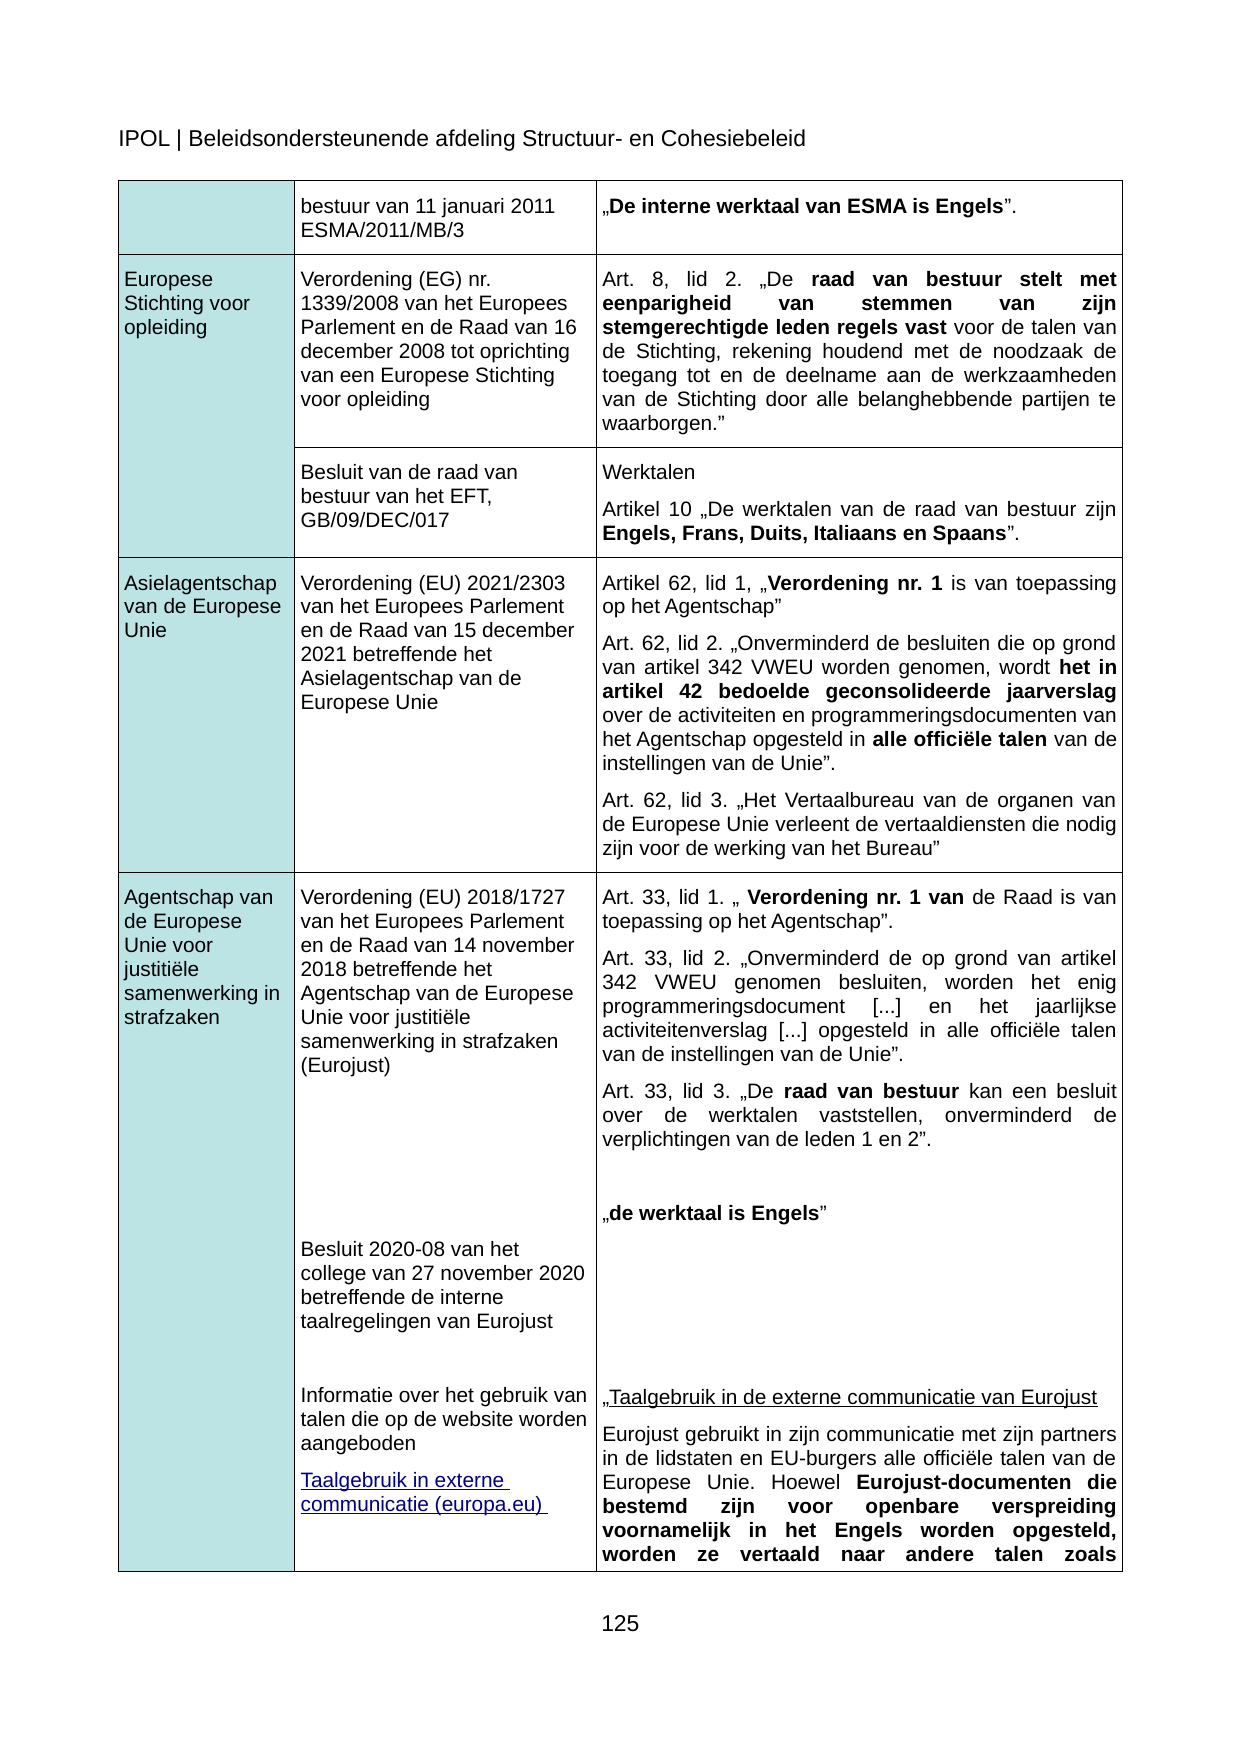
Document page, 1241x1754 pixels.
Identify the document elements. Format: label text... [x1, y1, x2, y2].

table_cell Verordening (EU) 2021/2303 van het Europees Parlement en de Raad van 15 december 2021 betreffende het Asielagentschap van de Europese Unie [295, 558, 596, 872]
table_cell Agentschap van de Europese Unie voor justitiële samenwerking in strafzaken [119, 873, 294, 1571]
table_cell bestuur van 11 januari 2011 ESMA/2011/MB/3 [295, 181, 596, 254]
table_cell Art. 8, lid 2. „De raad van bestuur stelt met eenparigheid van stemmen van zijn stemgerechtigde leden regels vast voor de talen van de Stichting, rekening houdend met de noodzaak de toegang tot en de deelname aan de werkzaamheden van de Stichting door alle belanghebbende partijen te waarborgen.” [597, 255, 1122, 447]
table_cell Besluit van de raad van bestuur van het EFT, GB/09/DEC/017 [295, 448, 596, 557]
table_cell Europese Stichting voor opleiding [119, 255, 294, 557]
table_cell Verordening (EU) 2018/1727 van het Europees Parlement en de Raad van 14 november 2018 betreffende het Agentschap van de Europese Unie voor justitiële samenwerking in strafzaken (Eurojust) Besluit 2020-08 van het college van 27 november 2020 betreffende de interne taalregelingen van Eurojust Informatie over het gebruik van talen die op de website worden aangeboden Taalgebruik in externe communicatie (europa.eu) [295, 873, 596, 1571]
table_cell Asielagentschap van de Europese Unie [119, 558, 294, 872]
table_cell Artikel 62, lid 1, „Verordening nr. 1 is van toepassing op het Agentschap” Art. 62, lid 2. „Onverminderd de besluiten die op grond van artikel 342 VWEU worden genomen, wordt het in artikel 42 bedoelde geconsolideerde jaarverslag over de activiteiten en programmeringsdocumenten van het Agentschap opgesteld in alle officiële talen van de instellingen van de Unie”. Art. 62, lid 3. „Het Vertaalbureau van de organen van de Europese Unie verleent de vertaaldiensten die nodig zijn voor de werking van het Bureau” [597, 558, 1122, 872]
table_cell Art. 33, lid 1. „ Verordening nr. 1 van de Raad is van toepassing op het Agentschap”. Art. 33, lid 2. „Onverminderd de op grond van artikel 342 VWEU genomen besluiten, worden het enig programmeringsdocument [...] en het jaarlijkse activiteitenverslag [...] opgesteld in alle officiële talen van de instellingen van de Unie”. Art. 33, lid 3. „De raad van bestuur kan een besluit over de werktalen vaststellen, onverminderd de verplichtingen van de leden 1 en 2”. „de werktaal is Engels” „Taalgebruik in de externe communicatie van Eurojust Eurojust gebruikt in zijn communicatie met zijn partners in de lidstaten en EU-burgers alle officiële talen van de Europese Unie. Hoewel Eurojust-documenten die bestemd zijn voor openbare verspreiding voornamelijk in het Engels worden opgesteld, worden ze vertaald naar andere talen zoals [597, 873, 1122, 1571]
table_cell Werktalen Artikel 10 „De werktalen van de raad van bestuur zijn Engels, Frans, Duits, Italiaans en Spaans”. [597, 448, 1122, 557]
table_cell „De interne werktaal van ESMA is Engels”. [597, 181, 1122, 254]
table_cell [119, 181, 294, 254]
table_cell Verordening (EG) nr. 1339/2008 van het Europees Parlement en de Raad van 16 december 2008 tot oprichting van een Europese Stichting voor opleiding [295, 255, 596, 447]
